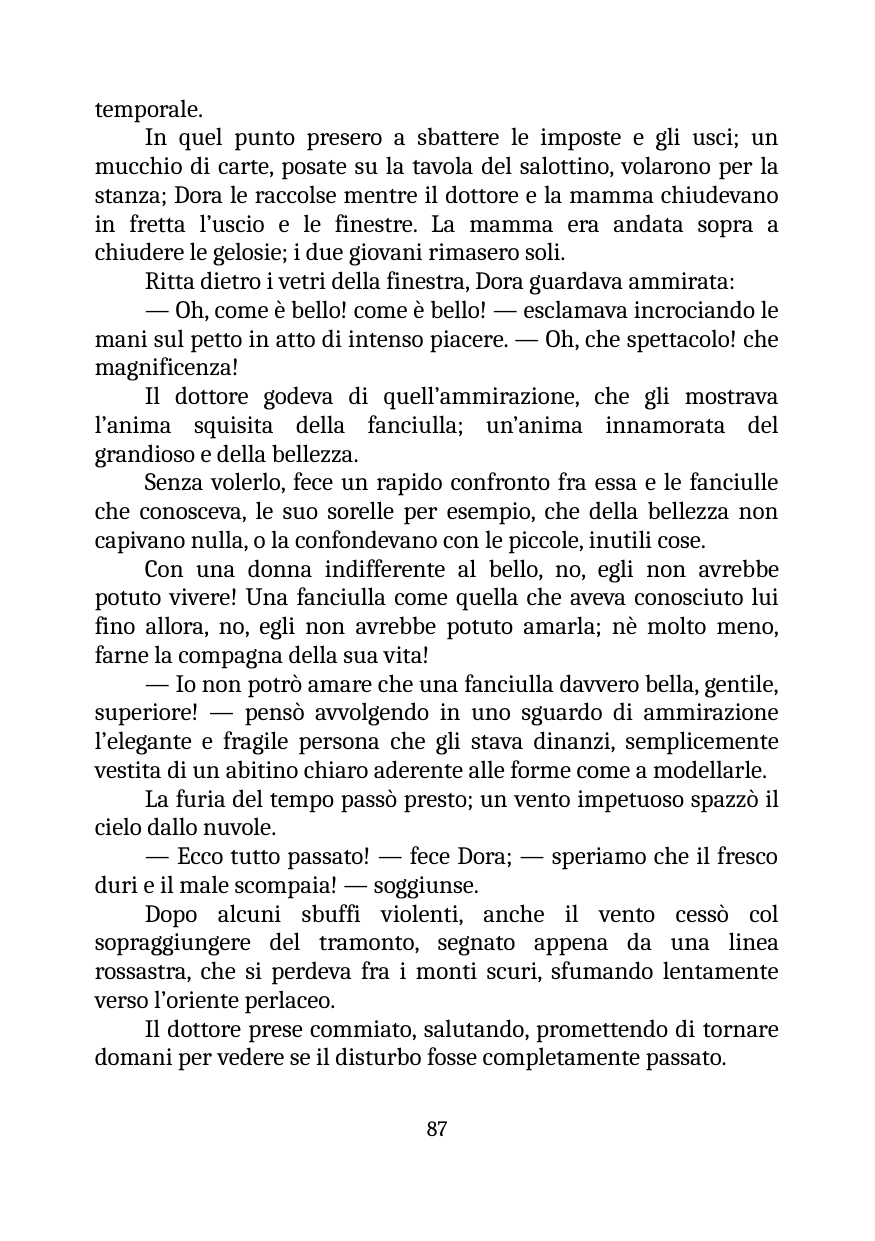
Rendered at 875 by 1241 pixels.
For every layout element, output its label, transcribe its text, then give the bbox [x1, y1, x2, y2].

text Il dottore prese commiato, salutando, promettendo di tornare domani per vedere se il disturbo fosse completamente passato. [94, 1014, 779, 1072]
text — Oh, come è bello! come è bello! — esclamava incrociando le mani sul petto in atto di intenso piacere. — Oh, che spettacolo! che magnificenza! [94, 296, 779, 382]
text Ritta dietro i vetri della finestra, Dora guardava ammirata: [94, 267, 779, 296]
text — Io non potrò amare che una fanciulla davvero bella, gentile, superiore! — pensò avvolgendo in uno sguardo di ammirazione l’elegante e fragile persona che gli stava dinanzi, semplicemente vestita di un abitino chiaro aderente alle forme come a modellarle. [94, 669, 779, 784]
text Senza volerlo, fece un rapido confronto fra essa e le fanciulle che conosceva, le suo sorelle per esempio, che della bellezza non capivano nulla, o la confondevano con le piccole, inutili cose. [94, 468, 779, 554]
text Con una donna indifferente al bello, no, egli non avrebbe potuto vivere! Una fanciulla come quella che aveva conosciuto lui fino allora, no, egli non avrebbe potuto amarla; nè molto meno, farne la compagna della sua vita! [94, 554, 779, 669]
text Dopo alcuni sbuffi violenti, anche il vento cessò col sopraggiungere del tramonto, segnato appena da una linea rossastra, che si perdeva fra i monti scuri, sfumando lentamente verso l’oriente perlaceo. [94, 899, 779, 1014]
text — Ecco tutto passato! — fece Dora; — speriamo che il fresco duri e il male scompaia! — soggiunse. [94, 842, 779, 899]
text In quel punto presero a sbattere le imposte e gli usci; un mucchio di carte, posate su la tavola del salottino, volarono per la stanza; Dora le raccolse mentre il dottore e la mamma chiudevano in fretta l’uscio e le finestre. La mamma era andata sopra a chiudere le gelosie; i due giovani rimasero soli. [94, 123, 779, 267]
text Il dottore godeva di quell’ammirazione, che gli mostrava l’anima squisita della fanciulla; un’anima innamorata del grandioso e della bellezza. [94, 382, 779, 468]
text La furia del tempo passò presto; un vento impetuoso spazzò il cielo dallo nuvole. [94, 784, 779, 842]
text temporale. [94, 94, 779, 123]
